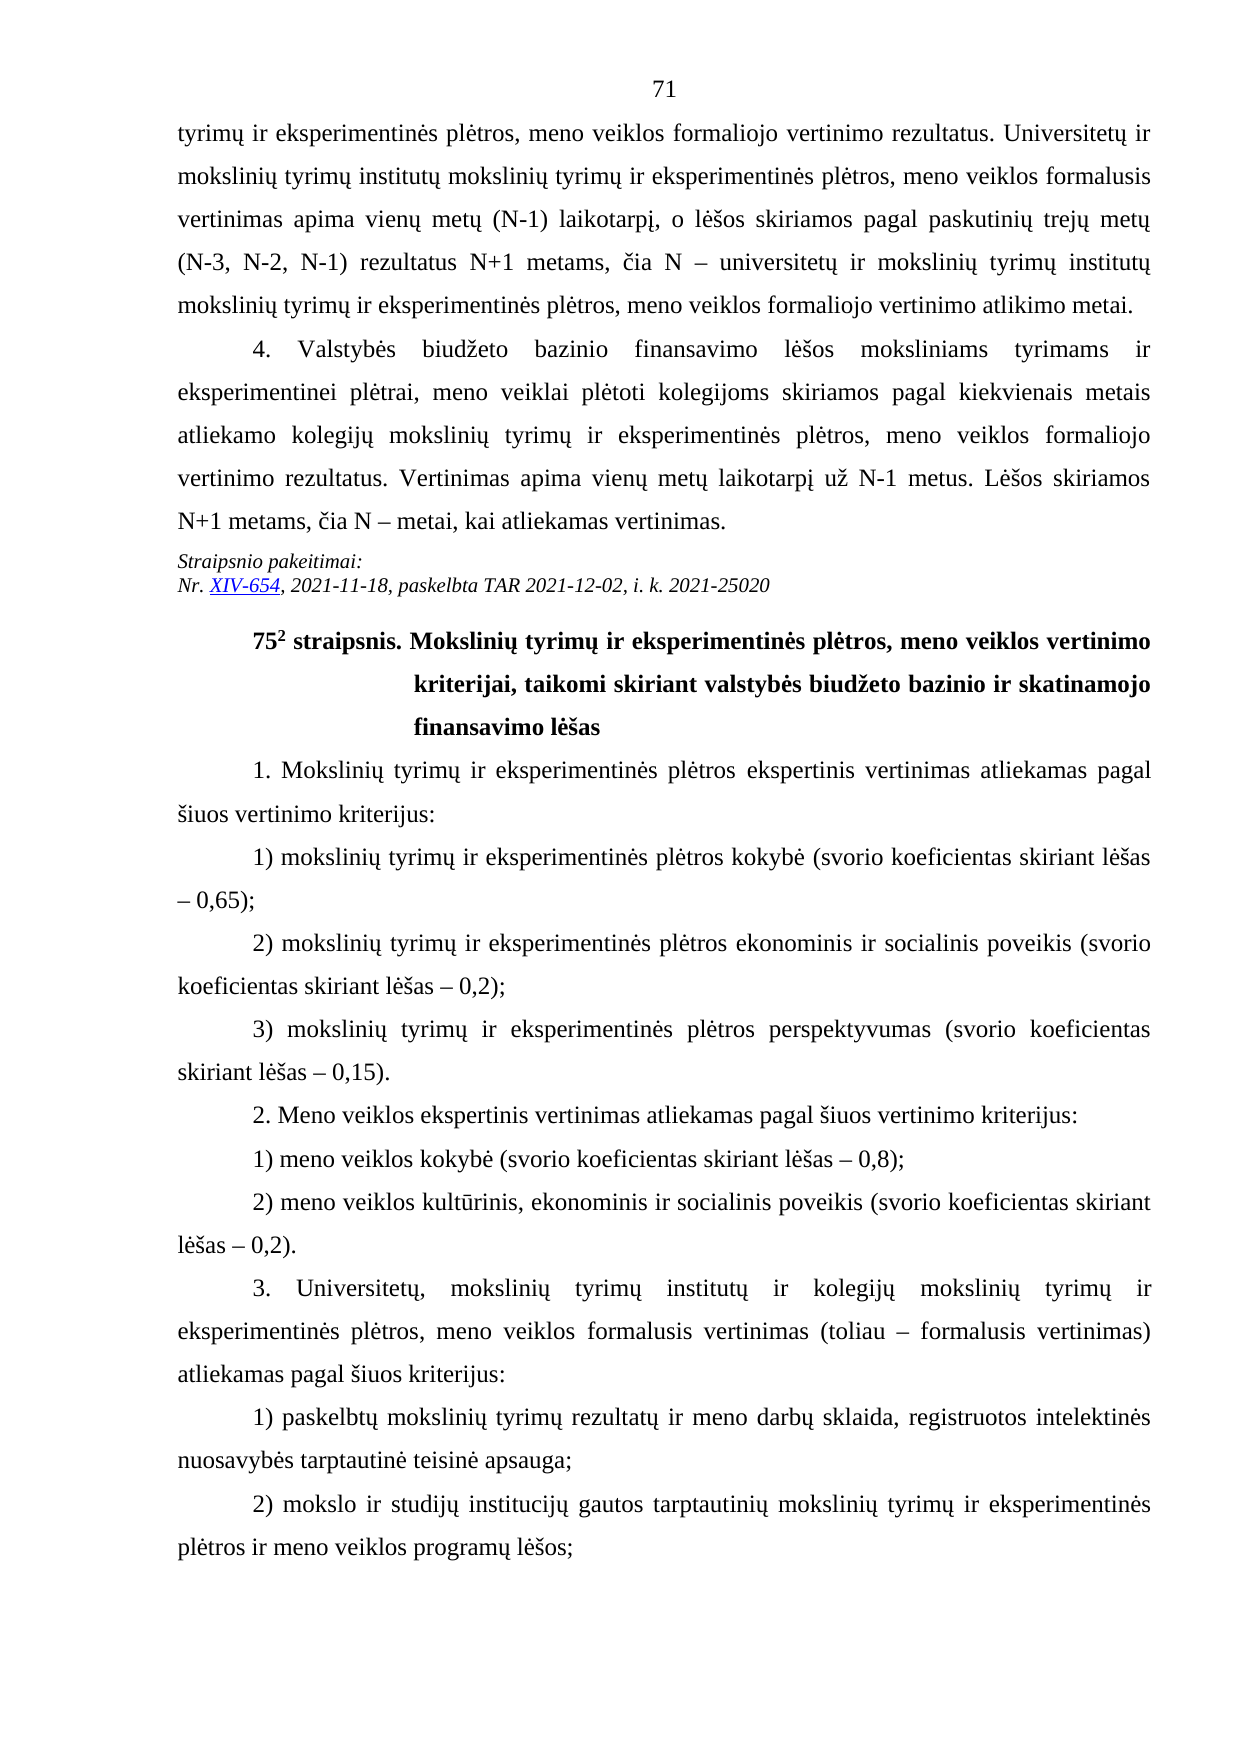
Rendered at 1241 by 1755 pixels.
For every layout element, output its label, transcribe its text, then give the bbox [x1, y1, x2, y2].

text 3) mokslinių tyrimų ir eksperimentinės plėtros perspektyvumas (svorio koeficientas skiriant lėšas – 0,15). [177, 1014, 1152, 1086]
text 2) mokslinių tyrimų ir eksperimentinės plėtros ekonominis ir socialinis poveikis (svorio koeficientas skiriant lėšas – 0,2); [177, 928, 1152, 1000]
text tyrimų ir eksperimentinės plėtros, meno veiklos formaliojo vertinimo rezultatus. Universitetų ir mokslinių tyrimų institutų mokslinių tyrimų ir eksperimentinės plėtros, meno veiklos formalusis vertinimas apima vienų metų (N-1) laikotarpį, o lėšos skiriamos pagal paskutinių trejų metų (N‑3, N-2, N-1) rezultatus N+1 metams, čia N – universitetų ir mokslinių tyrimų institutų mokslinių tyrimų ir eksperimentinės plėtros, meno veiklos formaliojo vertinimo atlikimo metai. [177, 118, 1152, 319]
text 1) paskelbtų mokslinių tyrimų rezultatų ir meno darbų sklaida, registruotos intelektinės nuosavybės tarptautinė teisinė apsauga; [177, 1402, 1152, 1474]
text 4. Valstybės biudžeto bazinio finansavimo lėšos moksliniams tyrimams ir eksperimentinei plėtrai, meno veiklai plėtoti kolegijoms skiriamos pagal kiekvienais metais atliekamo kolegijų mokslinių tyrimų ir eksperimentinės plėtros, meno veiklos formaliojo vertinimo rezultatus. Vertinimas apima vienų metų laikotarpį už N-1 metus. Lėšos skiriamos N+1 metams, čia N – metai, kai atliekamas vertinimas. [177, 334, 1152, 535]
text 2) meno veiklos kultūrinis, ekonominis ir socialinis poveikis (svorio koeficientas skiriant lėšas – 0,2). [177, 1187, 1152, 1259]
text 2. Meno veiklos ekspertinis vertinimas atliekamas pagal šiuos vertinimo kriterijus: [177, 1101, 1152, 1129]
text 1) meno veiklos kokybė (svorio koeficientas skiriant lėšas – 0,8); [177, 1144, 1152, 1172]
text 3. Universitetų, mokslinių tyrimų institutų ir kolegijų mokslinių tyrimų ir eksperimentinės plėtros, meno veiklos formalusis vertinimas (toliau – formalusis vertinimas) atliekamas pagal šiuos kriterijus: [177, 1273, 1152, 1388]
text 1. Mokslinių tyrimų ir eksperimentinės plėtros ekspertinis vertinimas atliekamas pagal šiuos vertinimo kriterijus: [177, 756, 1152, 827]
text Straipsnio pakeitimai: [177, 549, 1152, 573]
text 752 straipsnis. Mokslinių tyrimų ir eksperimentinės plėtros, meno veiklos vertinimo kriterijai, taikomi skiriant valstybės biudžeto bazinio ir skatinamojo finansavimo lėšas [252, 626, 1152, 741]
text Nr. XIV-654, 2021-11-18, paskelbta TAR 2021-12-02, i. k. 2021-25020 [177, 573, 1152, 597]
text 1) mokslinių tyrimų ir eksperimentinės plėtros kokybė (svorio koeficientas skiriant lėšas – 0,65); [177, 842, 1152, 914]
text 2) mokslo ir studijų institucijų gautos tarptautinių mokslinių tyrimų ir eksperimentinės plėtros ir meno veiklos programų lėšos; [177, 1489, 1152, 1561]
